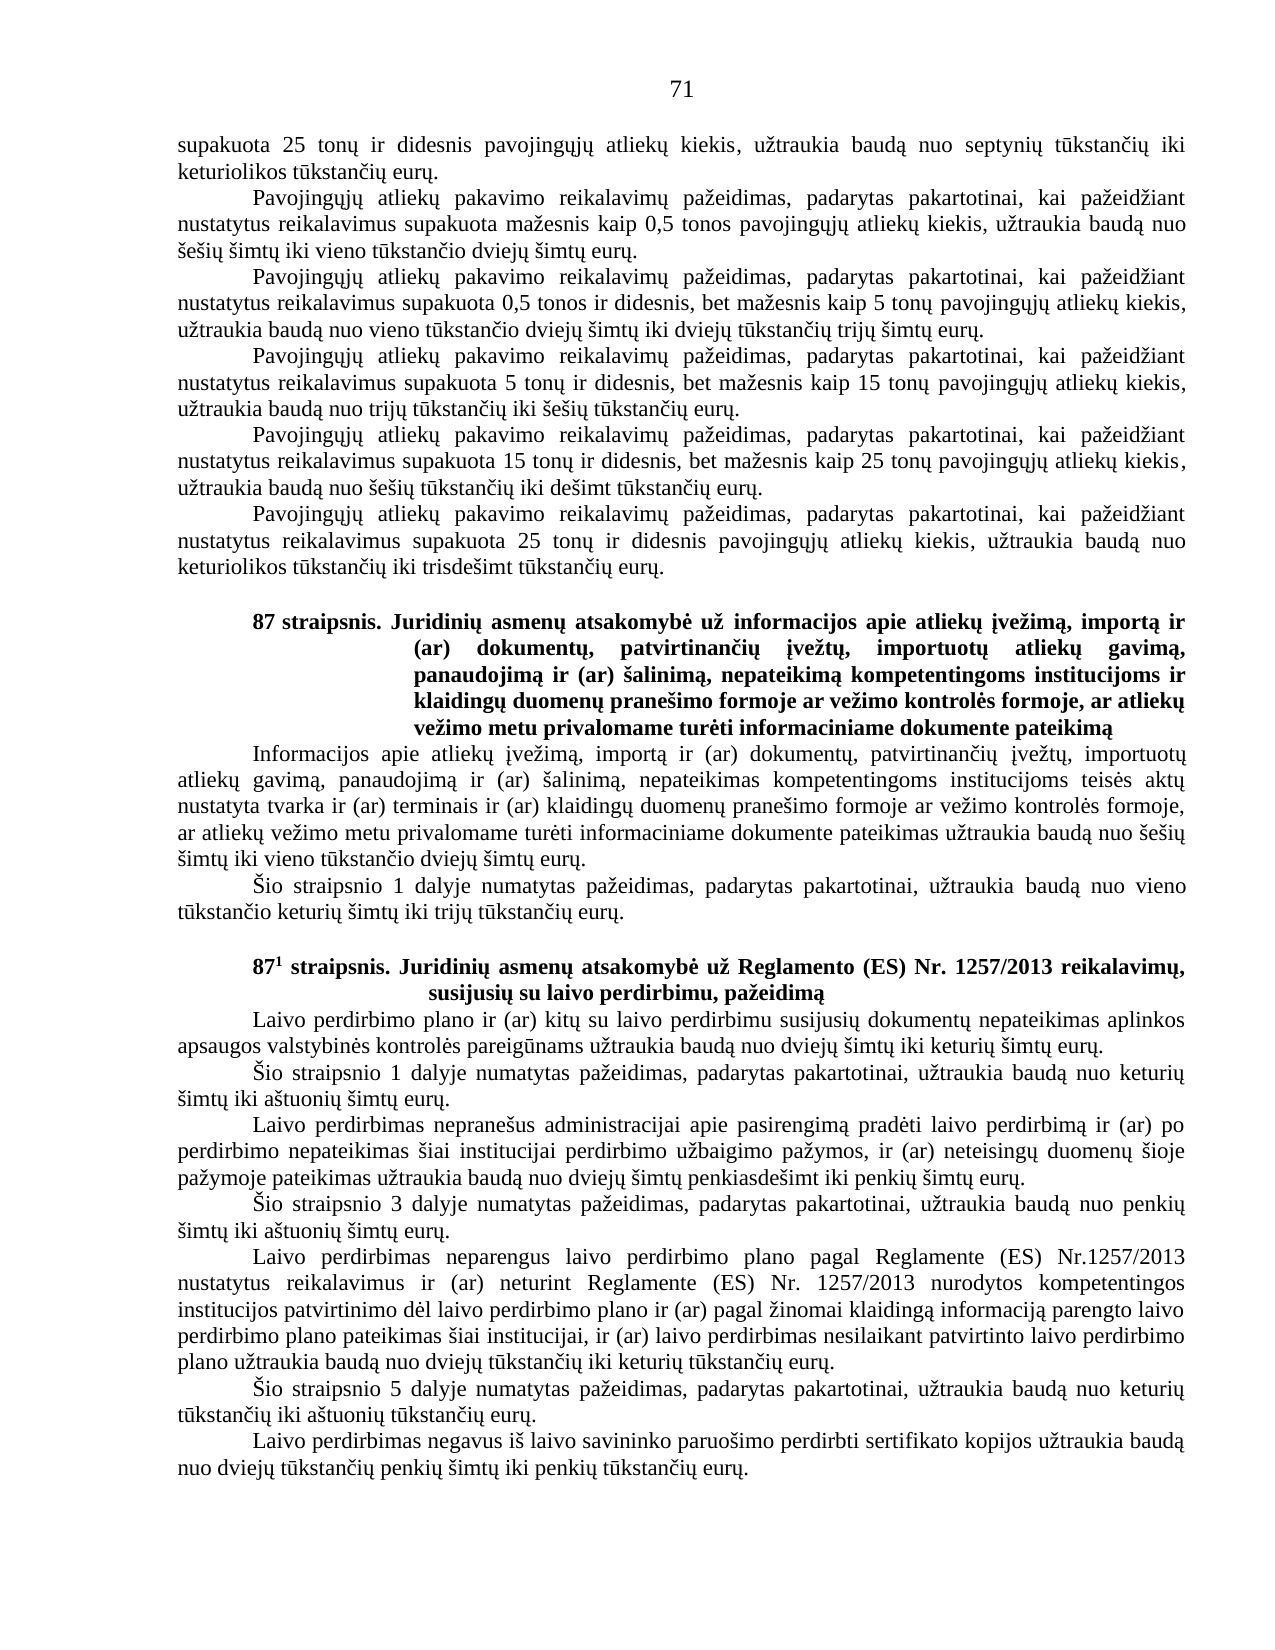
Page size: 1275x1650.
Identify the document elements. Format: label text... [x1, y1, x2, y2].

text Laivo perdirbimas neparengus laivo perdirbimo plano pagal Reglamente (ES) Nr.1257/2013 nustatytus reikalavimus ir (ar) neturint Reglamente (ES) Nr. 1257/2013 nurodytos kompetentingos institucijos patvirtinimo dėl laivo perdirbimo plano ir (ar) pagal žinomai klaidingą informaciją parengto laivo perdirbimo plano pateikimas šiai institucijai, ir (ar) laivo perdirbimas nesilaikant patvirtinto laivo perdirbimo plano užtraukia baudą nuo dviejų tūkstančių iki keturių tūkstančių eurų. [177, 1243, 1186, 1375]
text Šio straipsnio 1 dalyje numatytas pažeidimas, padarytas pakartotinai, užtraukia baudą nuo keturių šimtų iki aštuonių šimtų eurų. [177, 1058, 1186, 1111]
text Laivo perdirbimas negavus iš laivo savininko paruošimo perdirbti sertifikato kopijos užtraukia baudą nuo dviejų tūkstančių penkių šimtų iki penkių tūkstančių eurų. [177, 1427, 1186, 1480]
text Pavojingųjų atliekų pakavimo reikalavimų pažeidimas, padarytas pakartotinai, kai pažeidžiant nustatytus reikalavimus supakuota 0,5 tonos ir didesnis, bet mažesnis kaip 5 tonų pavojingųjų atliekų kiekis, užtraukia baudą nuo vieno tūkstančio dviejų šimtų iki dviejų tūkstančių trijų šimtų eurų. [177, 263, 1186, 342]
text Šio straipsnio 5 dalyje numatytas pažeidimas, padarytas pakartotinai, užtraukia baudą nuo keturių tūkstančių iki aštuonių tūkstančių eurų. [177, 1375, 1186, 1427]
text Laivo perdirbimo plano ir (ar) kitų su laivo perdirbimu susijusių dokumentų nepateikimas aplinkos apsaugos valstybinės kontrolės pareigūnams užtraukia baudą nuo dviejų šimtų iki keturių šimtų eurų. [177, 1006, 1186, 1058]
text 87 straipsnis. Juridinių asmenų atsakomybė už informacijos apie atliekų įvežimą, importą ir (ar) dokumentų, patvirtinančių įvežtų, importuotų atliekų gavimą, panaudojimą ir (ar) šalinimą, nepateikimą kompetentingoms institucijoms ir klaidingų duomenų pranešimo formoje ar vežimo kontrolės formoje, ar atliekų vežimo metu privalomame turėti informaciniame dokumente pateikimą [252, 608, 1186, 740]
text Šio straipsnio 3 dalyje numatytas pažeidimas, padarytas pakartotinai, užtraukia baudą nuo penkių šimtų iki aštuonių šimtų eurų. [177, 1190, 1186, 1243]
text Pavojingųjų atliekų pakavimo reikalavimų pažeidimas, padarytas pakartotinai, kai pažeidžiant nustatytus reikalavimus supakuota 25 tonų ir didesnis pavojingųjų atliekų kiekis, užtraukia baudą nuo keturiolikos tūkstančių iki trisdešimt tūkstančių eurų. [177, 500, 1186, 579]
text Laivo perdirbimas nepranešus administracijai apie pasirengimą pradėti laivo perdirbimą ir (ar) po perdirbimo nepateikimas šiai institucijai perdirbimo užbaigimo pažymos, ir (ar) neteisingų duomenų šioje pažymoje pateikimas užtraukia baudą nuo dviejų šimtų penkiasdešimt iki penkių šimtų eurų. [177, 1111, 1186, 1190]
text Šio straipsnio 1 dalyje numatytas pažeidimas, padarytas pakartotinai, užtraukia baudą nuo vieno tūkstančio keturių šimtų iki trijų tūkstančių eurų. [177, 872, 1186, 924]
text Pavojingųjų atliekų pakavimo reikalavimų pažeidimas, padarytas pakartotinai, kai pažeidžiant nustatytus reikalavimus supakuota 5 tonų ir didesnis, bet mažesnis kaip 15 tonų pavojingųjų atliekų kiekis, užtraukia baudą nuo trijų tūkstančių iki šešių tūkstančių eurų. [177, 342, 1186, 421]
text Pavojingųjų atliekų pakavimo reikalavimų pažeidimas, padarytas pakartotinai, kai pažeidžiant nustatytus reikalavimus supakuota mažesnis kaip 0,5 tonos pavojingųjų atliekų kiekis, užtraukia baudą nuo šešių šimtų iki vieno tūkstančio dviejų šimtų eurų. [177, 184, 1186, 263]
text 871 straipsnis. Juridinių asmenų atsakomybė už Reglamento (ES) Nr. 1257/2013 reikalavimų, susijusių su laivo perdirbimu, pažeidimą [252, 953, 1186, 1006]
text Pavojingųjų atliekų pakavimo reikalavimų pažeidimas, padarytas pakartotinai, kai pažeidžiant nustatytus reikalavimus supakuota 15 tonų ir didesnis, bet mažesnis kaip 25 tonų pavojingųjų atliekų kiekis, užtraukia baudą nuo šešių tūkstančių iki dešimt tūkstančių eurų. [177, 421, 1186, 500]
text supakuota 25 tonų ir didesnis pavojingųjų atliekų kiekis, užtraukia baudą nuo septynių tūkstančių iki keturiolikos tūkstančių eurų. [177, 131, 1186, 184]
text Informacijos apie atliekų įvežimą, importą ir (ar) dokumentų, patvirtinančių įvežtų, importuotų atliekų gavimą, panaudojimą ir (ar) šalinimą, nepateikimas kompetentingoms institucijoms teisės aktų nustatyta tvarka ir (ar) terminais ir (ar) klaidingų duomenų pranešimo formoje ar vežimo kontrolės formoje, ar atliekų vežimo metu privalomame turėti informaciniame dokumente pateikimas užtraukia baudą nuo šešių šimtų iki vieno tūkstančio dviejų šimtų eurų. [177, 740, 1186, 872]
